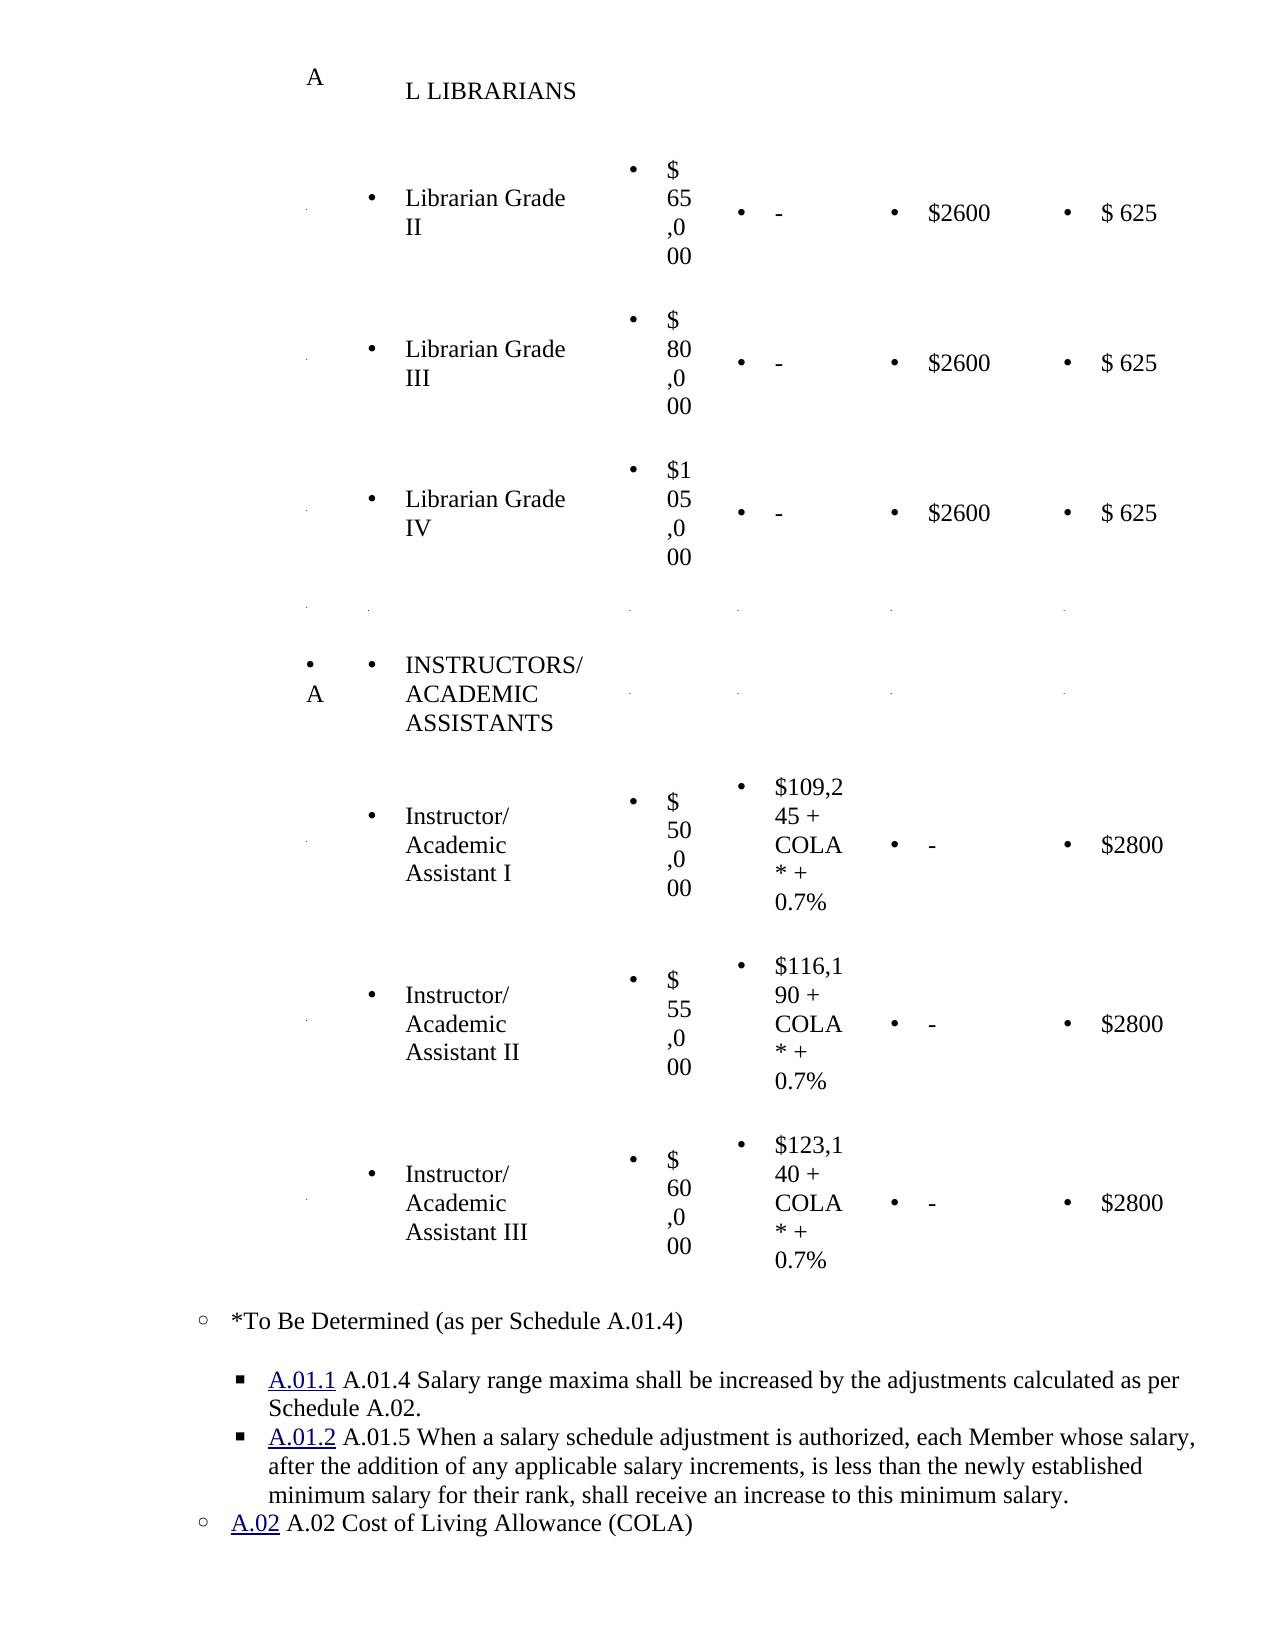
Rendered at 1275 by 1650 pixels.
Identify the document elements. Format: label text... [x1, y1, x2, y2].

table_cell - [697, 152, 850, 302]
table_cell Instructor/Academic Assistant III [327, 1128, 589, 1306]
table_cell $ 80,000 [589, 302, 697, 452]
table_cell [265, 453, 327, 603]
table_cell [265, 769, 327, 948]
table_cell $2800 [1023, 769, 1216, 948]
table_cell [697, 648, 850, 769]
table_cell [850, 603, 1023, 648]
table_cell $105,000 [589, 453, 697, 603]
table_cell [589, 59, 697, 152]
table_cell - [697, 302, 850, 452]
table_cell [850, 59, 1023, 152]
table_cell $123,140 + COLA* + 0.7% [697, 1128, 850, 1306]
table_cell $ 625 [1023, 302, 1216, 452]
table_cell [589, 603, 697, 648]
table_cell [850, 648, 1023, 769]
table_cell [697, 603, 850, 648]
list *To Be Determined (as per Schedule A.01.4) [193, 1306, 1216, 1335]
table_cell - [850, 948, 1023, 1127]
table_cell INSTRUCTORS/ACADEMIC ASSISTANTS [327, 648, 589, 769]
table_cell [265, 302, 327, 452]
table_cell [1023, 603, 1216, 648]
table_cell - [850, 1128, 1023, 1306]
table_cell A.01.3 [265, 648, 327, 769]
table_cell $2800 [1023, 1128, 1216, 1306]
table_cell [265, 152, 327, 302]
table_cell Instructor/Academic Assistant I [327, 769, 589, 948]
list A.01.2 A.01.5 When a salary schedule adjustment is authorized, each Member whose salary, after the addition of any applicable salary increments, is less than the newly established minimum salary for their rank, shall receive an increase to this minimum salary. [231, 1422, 1216, 1508]
list A.02 A.02 Cost of Living Allowance (COLA) [193, 1508, 1216, 1537]
table_cell - [697, 453, 850, 603]
table_cell [1023, 59, 1216, 152]
table_cell $ 60,000 [589, 1128, 697, 1306]
table_cell $ 625 [1023, 152, 1216, 302]
table_cell [265, 1128, 327, 1306]
table_cell $ 625 [1023, 453, 1216, 603]
list A.01.1 A.01.4 Salary range maxima shall be increased by the adjustments calculated as per Schedule A.02. [231, 1365, 1216, 1422]
table_cell $2600 [850, 152, 1023, 302]
table_cell $ 65,000 [589, 152, 697, 302]
table_cell $2600 [850, 453, 1023, 603]
table_cell $ 55,000 [589, 948, 697, 1127]
table_cell [1023, 648, 1216, 769]
table_cell $2800 [1023, 948, 1216, 1127]
table_cell - [850, 769, 1023, 948]
table_cell A.01.2 [265, 59, 327, 152]
table_cell $ 50,000 [589, 769, 697, 948]
table_cell [589, 648, 697, 769]
table_cell Librarian Grade IV [327, 453, 589, 603]
table_cell [265, 603, 327, 648]
table_cell Instructor/Academic Assistant II [327, 948, 589, 1127]
table_cell $2600 [850, 302, 1023, 452]
table_cell [327, 603, 589, 648]
table_cell $116,190 + COLA* + 0.7% [697, 948, 850, 1127]
table_cell Librarian Grade II [327, 152, 589, 302]
table_cell Librarian Grade III [327, 302, 589, 452]
table_cell [265, 948, 327, 1127]
table_cell L LIBRARIANS [327, 59, 589, 152]
table_cell [697, 59, 850, 152]
table_cell $109,245 + COLA* + 0.7% [697, 769, 850, 948]
